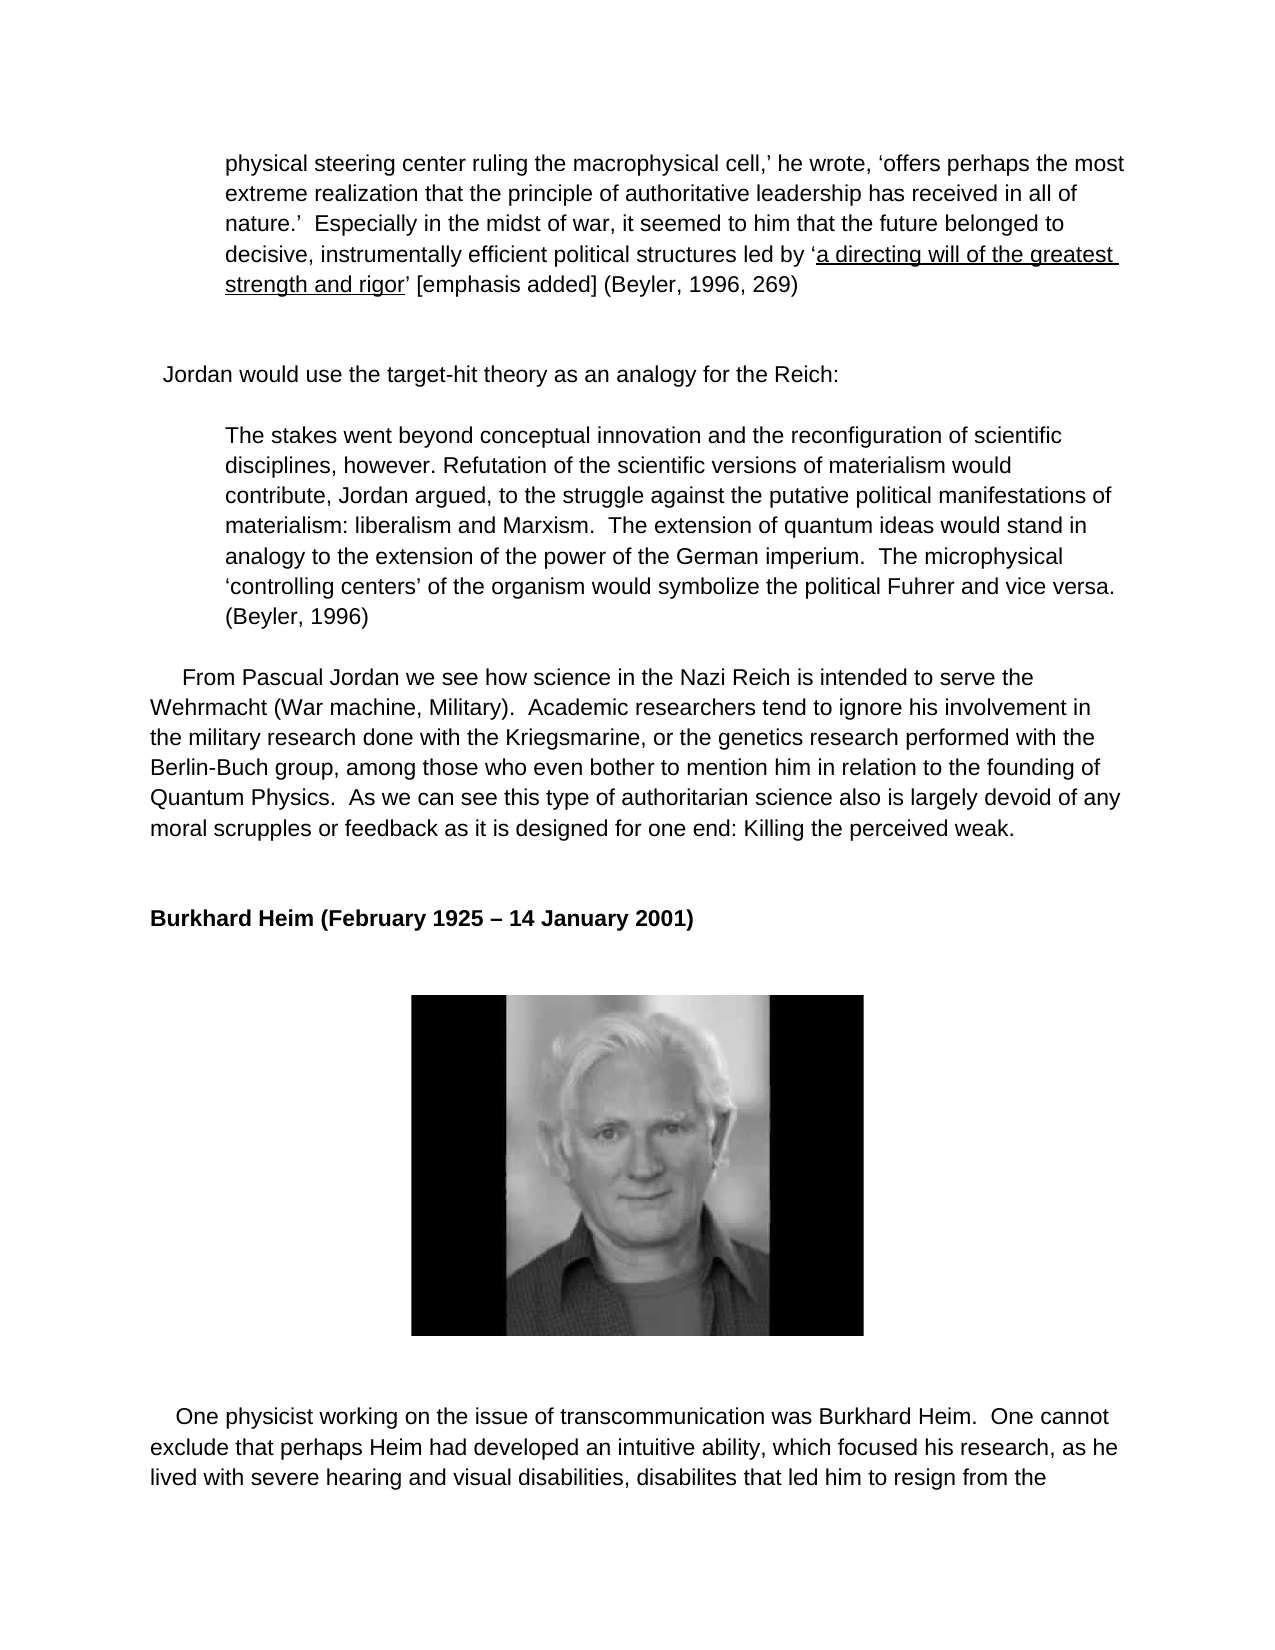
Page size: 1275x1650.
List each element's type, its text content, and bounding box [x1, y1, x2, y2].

text From Pascual Jordan we see how science in the Nazi Reich is intended to serve the Wehrmacht (War machine, Military). Academic researchers tend to ignore his involvement in the military research done with the Kriegsmarine, or the genetics research performed with the Berlin-Buch group, among those who even bother to mention him in relation to the founding of Quantum Physics. As we can see this type of authoritarian science also is largely devoid of any moral scrupples or feedback as it is designed for one end: Killing the perceived weak. [150, 663, 1125, 841]
text The stakes went beyond conceptual innovation and the reconfiguration of scientific disciplines, however. Refutation of the scientific versions of materialism would contribute, Jordan argued, to the struggle against the putative political manifestations of materialism: liberalism and Marxism. The extension of quantum ideas would stand in analogy to the extension of the power of the German imperium. The microphysical ‘controlling centers’ of the organism would symbolize the political Fuhrer and vice versa. (Beyler, 1996) [225, 422, 1125, 629]
text Jordan would use the target-hit theory as an analogy for the Reich: [150, 361, 1125, 388]
text One physicist working on the issue of transcommunication was Burkhard Heim. One cannot exclude that perhaps Heim had developed an intuitive ability, which focused his research, as he lived with severe hearing and visual disabilities, disabilites that led him to resign from the [150, 1403, 1125, 1490]
text physical steering center ruling the macrophysical cell,’ he wrote, ‘offers perhaps the most extreme realization that the principle of authoritative leadership has received in all of nature.’ Especially in the midst of war, it seemed to him that the future belonged to decisive, instrumentally efficient political structures led by ‘a directing will of the greatest strength and rigor’ [emphasis added] (Beyler, 1996, 269) [225, 150, 1125, 297]
picture [411, 995, 864, 1336]
text Burkhard Heim (February 1925 – 14 January 2001) [150, 905, 1125, 932]
